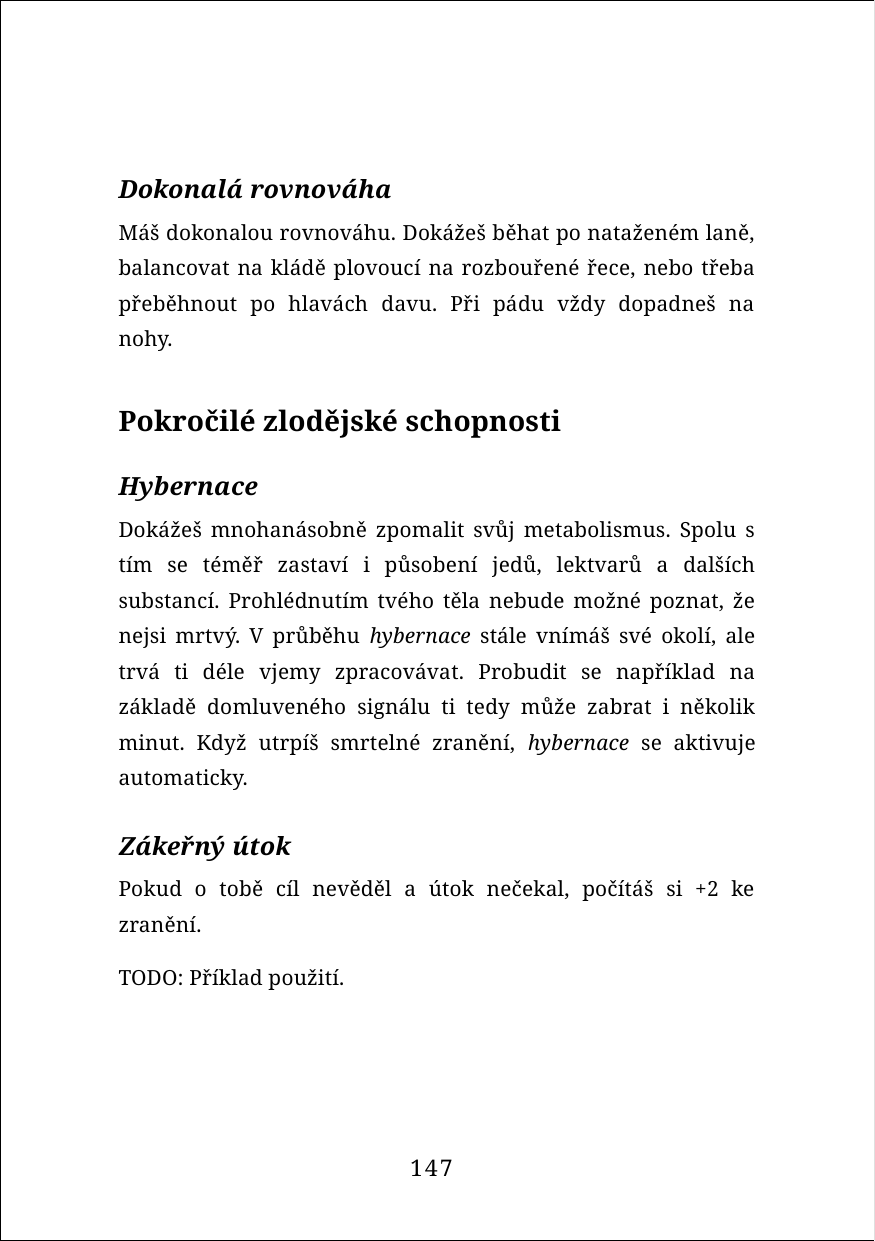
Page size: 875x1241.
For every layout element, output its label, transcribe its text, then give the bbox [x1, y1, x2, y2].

subtitle Zákeřný útok [118, 828, 756, 862]
subtitle Pokročilé zlodějské schopnosti [118, 401, 756, 439]
subtitle Dokonalá rovnováha [118, 172, 756, 206]
text Máš dokonalou rovnováhu. Dokážeš běhat po nataženém laně, balancovat na kládě plovoucí na rozbouřené řece, nebo třeba přeběhnout po hlavách davu. Při pádu vždy dopadneš na nohy. [118, 218, 756, 353]
subtitle Hybernace [118, 469, 756, 503]
text Pokud o tobě cíl nevěděl a útok nečekal, počítáš si +2 ke zranění. [118, 874, 756, 938]
text Dokážeš mnohanásobně zpomalit svůj metabolismus. Spolu s tím se téměř zastaví i působení jedů, lektvarů a dalších substancí. Prohlédnutím tvého těla nebude možné poznat, že nejsi mrtvý. V průběhu hybernace stále vnímáš své okolí, ale trvá ti déle vjemy zpracovávat. Probudit se například na základě domluveného signálu ti tedy může zabrat i několik minut. Když utrpíš smrtelné zranění, hybernace se aktivuje automaticky. [118, 515, 756, 792]
text TODO: Příklad použití. [118, 963, 756, 991]
